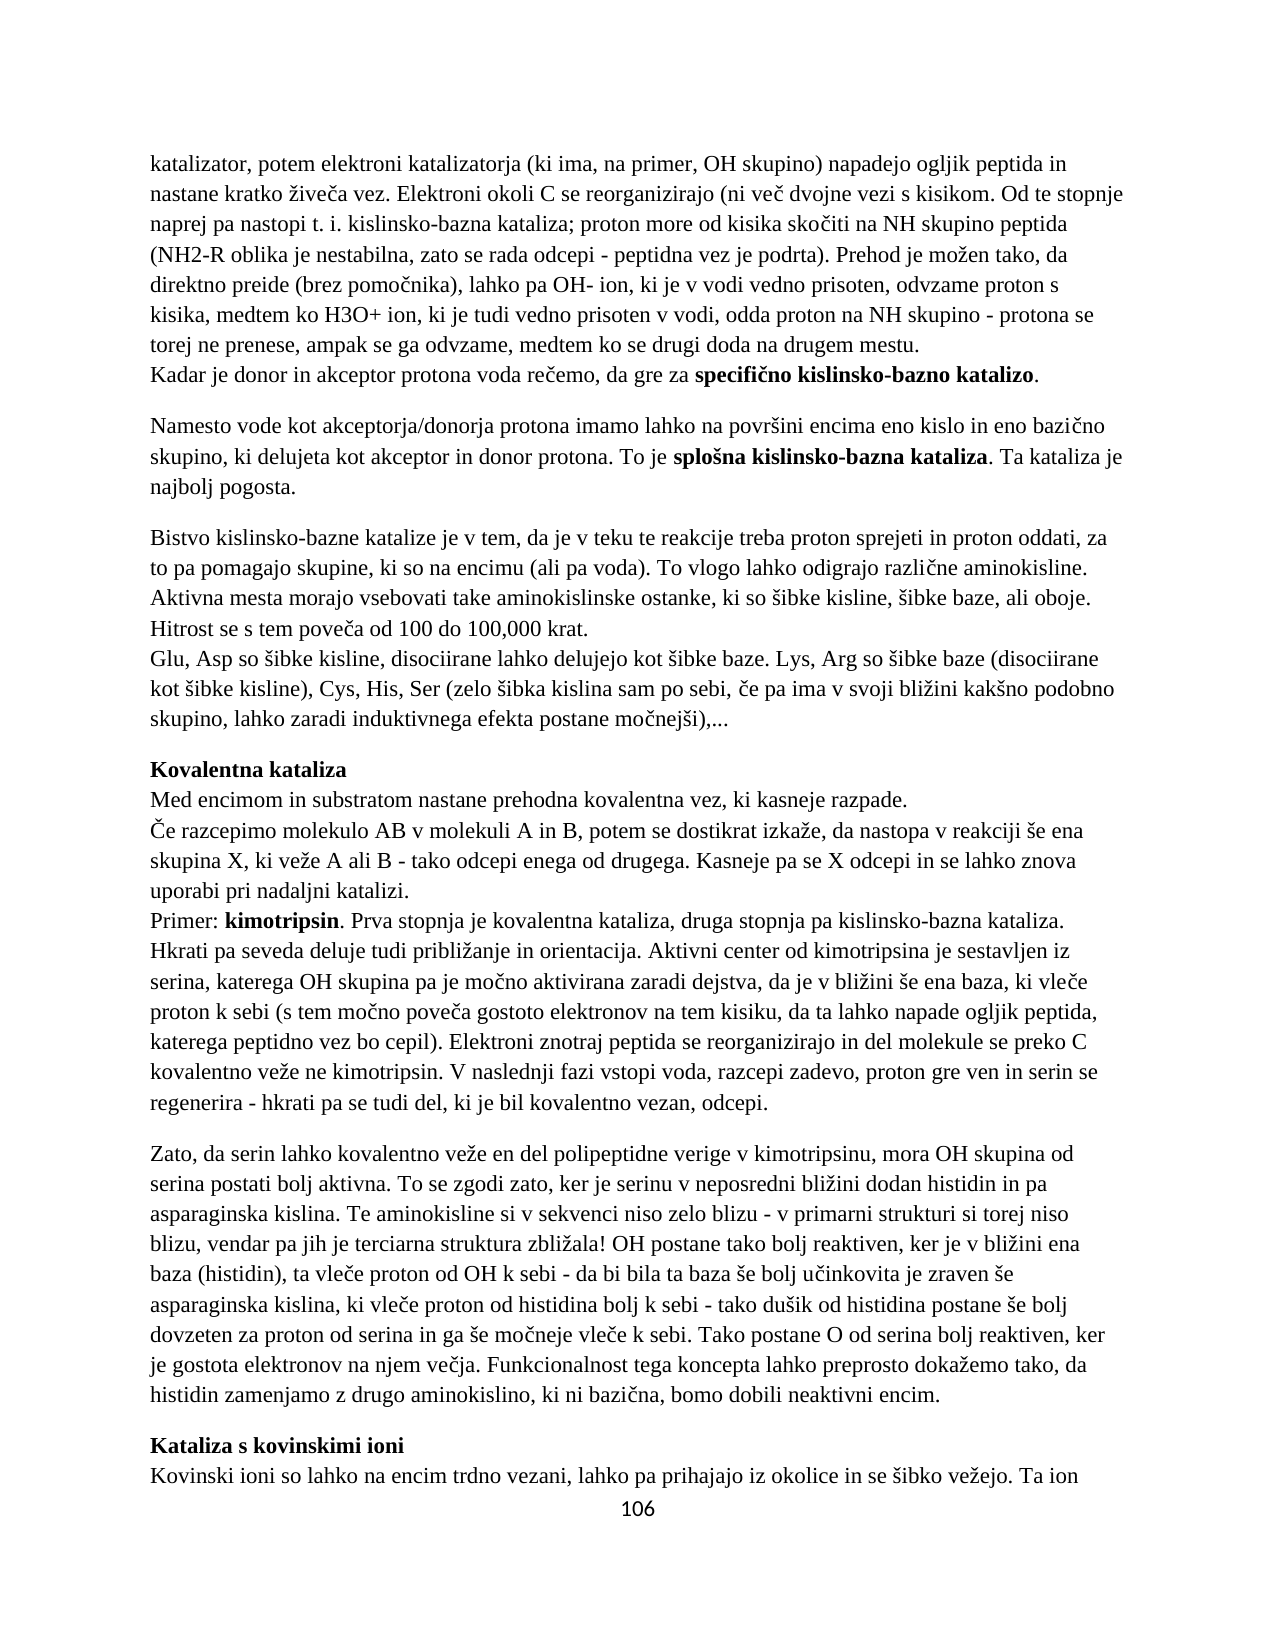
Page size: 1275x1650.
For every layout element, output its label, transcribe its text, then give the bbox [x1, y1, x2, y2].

text katalizator, potem elektroni katalizatorja (ki ima, na primer, OH skupino) napadejo ogljik peptida in nastane kratko živeča vez. Elektroni okoli C se reorganizirajo (ni več dvojne vezi s kisikom. Od te stopnje naprej pa nastopi t. i. kislinsko-bazna kataliza; proton more od kisika skočiti na NH skupino peptida (NH2-R oblika je nestabilna, zato se rada odcepi - peptidna vez je podrta). Prehod je možen tako, da direktno preide (brez pomočnika), lahko pa OH- ion, ki je v vodi vedno prisoten, odvzame proton s kisika, medtem ko H3O+ ion, ki je tudi vedno prisoten v vodi, odda proton na NH skupino - protona se torej ne prenese, ampak se ga odvzame, medtem ko se drugi doda na drugem mestu. Kadar je donor in akceptor protona voda rečemo, da gre za specifično kislinsko-bazno katalizo. [150, 150, 1125, 388]
text Kataliza s kovinskimi ioni Kovinski ioni so lahko na encim trdno vezani, lahko pa prihajajo iz okolice in se šibko vežejo. Ta ion [150, 1432, 1125, 1489]
text Namesto vode kot akceptorja/donorja protona imamo lahko na površini encima eno kislo in eno bazično skupino, ki delujeta kot akceptor in donor protona. To je splošna kislinsko-bazna kataliza. Ta kataliza je najbolj pogosta. [150, 412, 1125, 499]
text Bistvo kislinsko-bazne katalize je v tem, da je v teku te reakcije treba proton sprejeti in proton oddati, za to pa pomagajo skupine, ki so na encimu (ali pa voda). To vlogo lahko odigrajo različne aminokisline. Aktivna mesta morajo vsebovati take aminokislinske ostanke, ki so šibke kisline, šibke baze, ali oboje. Hitrost se s tem poveča od 100 do 100,000 krat. Glu, Asp so šibke kisline, disociirane lahko delujejo kot šibke baze. Lys, Arg so šibke baze (disociirane kot šibke kisline), Cys, His, Ser (zelo šibka kislina sam po sebi, če pa ima v svoji bližini kakšno podobno skupino, lahko zaradi induktivnega efekta postane močnejši),... [150, 524, 1125, 732]
text Kovalentna kataliza Med encimom in substratom nastane prehodna kovalentna vez, ki kasneje razpade. Če razcepimo molekulo AB v molekuli A in B, potem se dostikrat izkaže, da nastopa v reakciji še ena skupina X, ki veže A ali B - tako odcepi enega od drugega. Kasneje pa se X odcepi in se lahko znova uporabi pri nadaljni katalizi. Primer: kimotripsin. Prva stopnja je kovalentna kataliza, druga stopnja pa kislinsko-bazna kataliza. Hkrati pa seveda deluje tudi približanje in orientacija. Aktivni center od kimotripsina je sestavljen iz serina, katerega OH skupina pa je močno aktivirana zaradi dejstva, da je v bližini še ena baza, ki vleče proton k sebi (s tem močno poveča gostoto elektronov na tem kisiku, da ta lahko napade ogljik peptida, katerega peptidno vez bo cepil). Elektroni znotraj peptida se reorganizirajo in del molekule se preko C kovalentno veže ne kimotripsin. V naslednji fazi vstopi voda, razcepi zadevo, proton gre ven in serin se regenerira - hkrati pa se tudi del, ki je bil kovalentno vezan, odcepi. [150, 756, 1125, 1115]
text Zato, da serin lahko kovalentno veže en del polipeptidne verige v kimotripsinu, mora OH skupina od serina postati bolj aktivna. To se zgodi zato, ker je serinu v neposredni bližini dodan histidin in pa asparaginska kislina. Te aminokisline si v sekvenci niso zelo blizu - v primarni strukturi si torej niso blizu, vendar pa jih je terciarna struktura zbližala! OH postane tako bolj reaktiven, ker je v bližini ena baza (histidin), ta vleče proton od OH k sebi - da bi bila ta baza še bolj učinkovita je zraven še asparaginska kislina, ki vleče proton od histidina bolj k sebi - tako dušik od histidina postane še bolj dovzeten za proton od serina in ga še močneje vleče k sebi. Tako postane O od serina bolj reaktiven, ker je gostota elektronov na njem večja. Funkcionalnost tega koncepta lahko preprosto dokažemo tako, da histidin zamenjamo z drugo aminokislino, ki ni bazična, bomo dobili neaktivni encim. [150, 1139, 1125, 1408]
